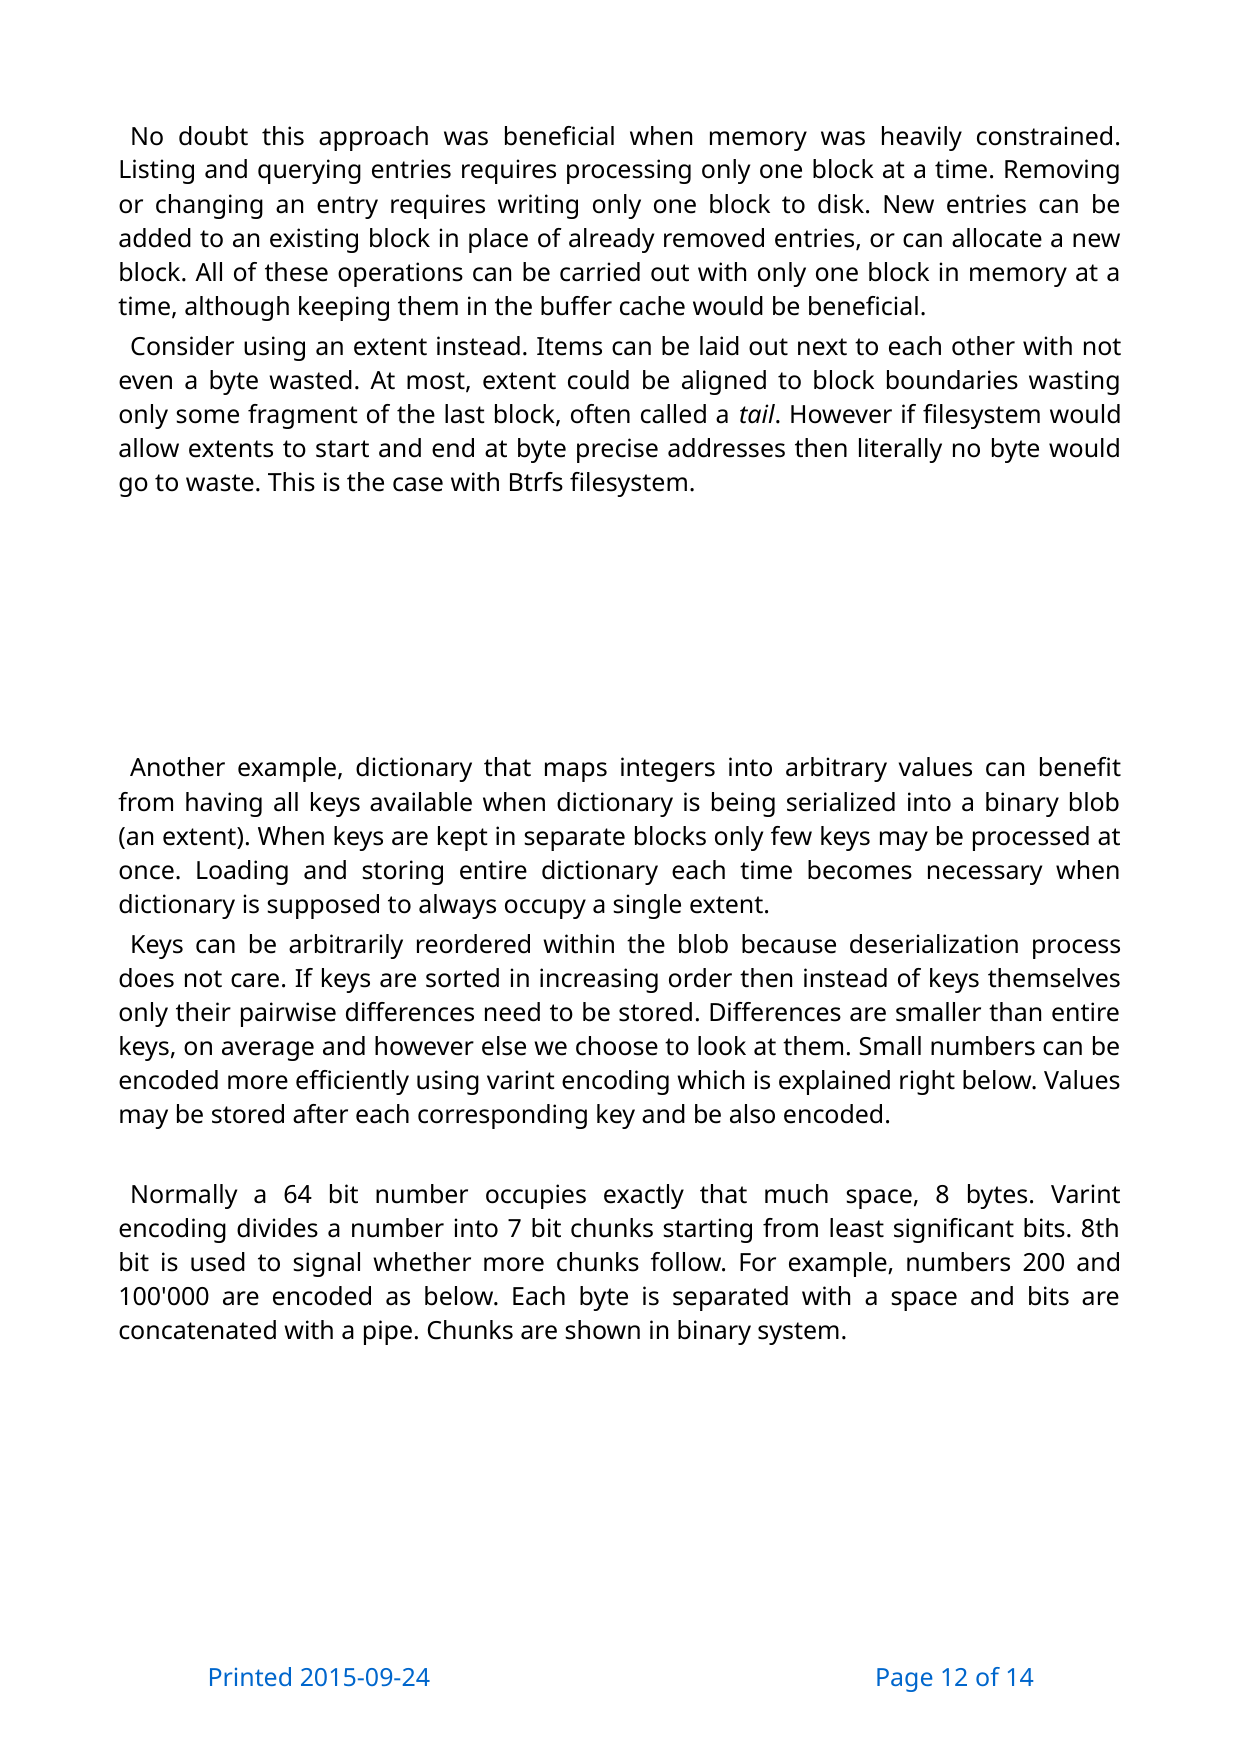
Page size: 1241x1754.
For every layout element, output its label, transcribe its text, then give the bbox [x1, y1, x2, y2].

text Another example, dictionary that maps integers into arbitrary values can benefit from having all keys available when dictionary is being serialized into a binary blob (an extent). When keys are kept in separate blocks only few keys may be processed at once. Loading and storing entire dictionary each time becomes necessary when dictionary is supposed to always occupy a single extent. [118, 750, 1122, 920]
text Normally a 64 bit number occupies exactly that much space, 8 bytes. Varint encoding divides a number into 7 bit chunks starting from least significant bits. 8th bit is used to signal whether more chunks follow. For example, numbers 200 and 100'000 are encoded as below. Each byte is separated with a space and bits are concatenated with a pipe. Chunks are shown in binary system. [118, 1177, 1122, 1347]
text No doubt this approach was beneficial when memory was heavily constrained. Listing and querying entries requires processing only one block at a time. Removing or changing an entry requires writing only one block to disk. New entries can be added to an existing block in place of already removed entries, or can allocate a new block. All of these operations can be carried out with only one block in memory at a time, although keeping them in the buffer cache would be beneficial. [118, 118, 1122, 322]
text Keys can be arbitrarily reordered within the blob because deserialization process does not care. If keys are sorted in increasing order then instead of keys themselves only their pairwise differences need to be stored. Differences are smaller than entire keys, on average and however else we choose to look at them. Small numbers can be encoded more efficiently using varint encoding which is explained right below. Values may be stored after each corresponding key and be also encoded. [118, 926, 1122, 1131]
text Consider using an extent instead. Items can be laid out next to each other with not even a byte wasted. At most, extent could be aligned to block boundaries wasting only some fragment of the last block, often called a tail. However if filesystem would allow extents to start and end at byte precise addresses then literally no byte would go to waste. This is the case with Btrfs filesystem. [118, 328, 1122, 499]
